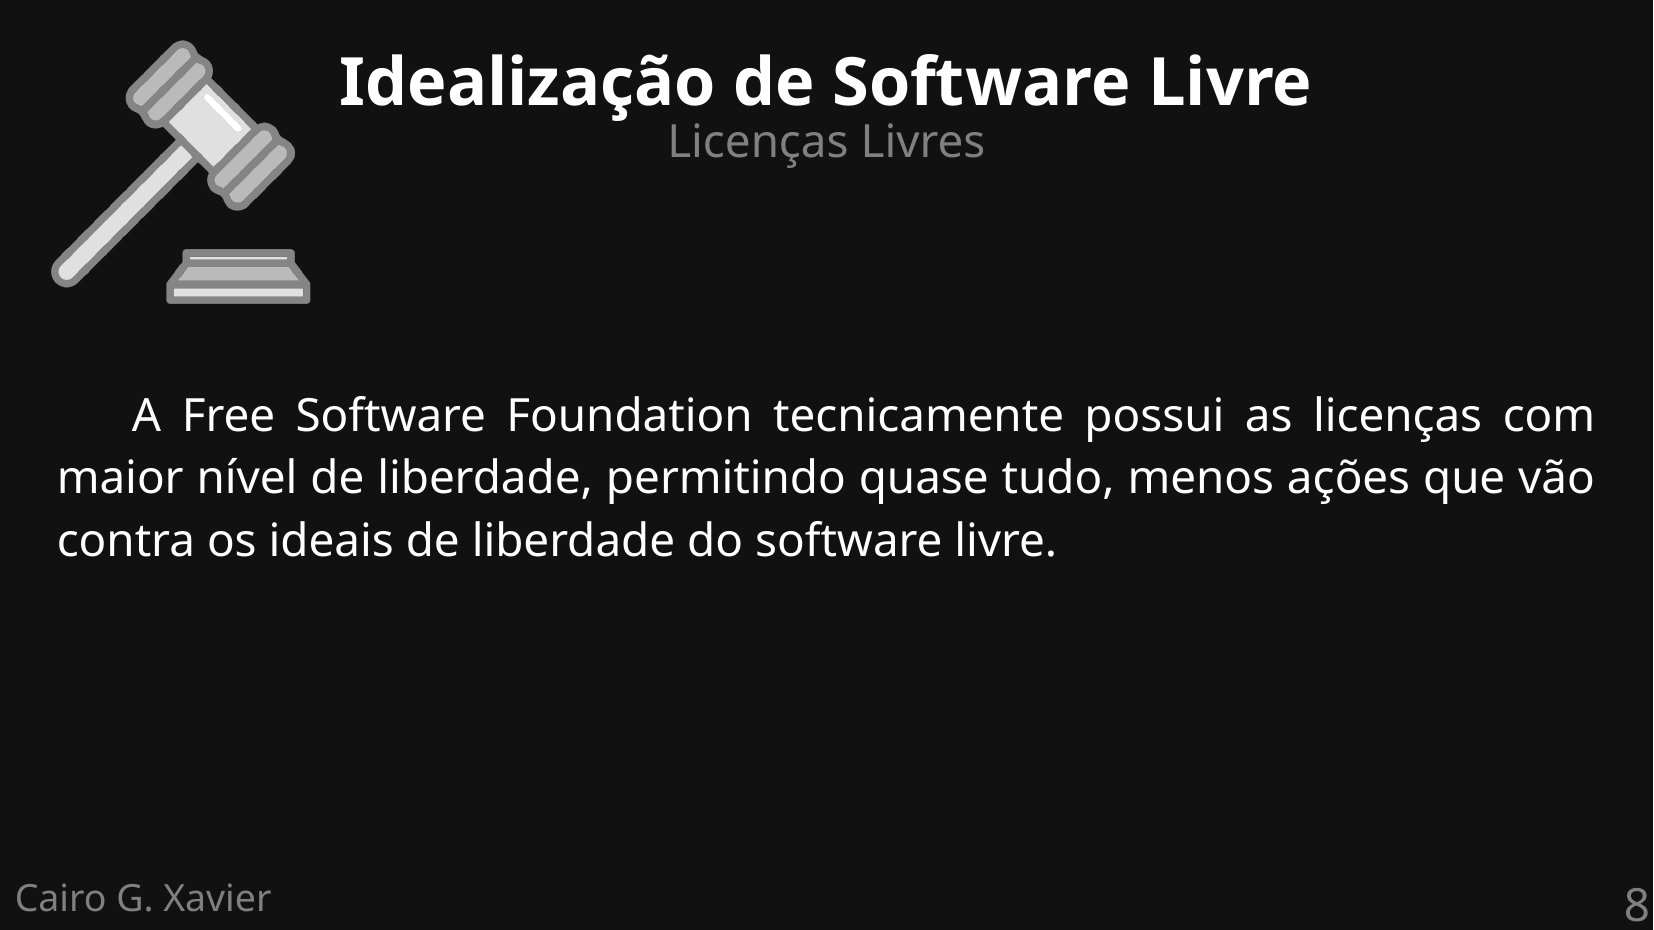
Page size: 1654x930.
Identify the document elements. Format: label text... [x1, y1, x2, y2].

text_box Idealização de Software Livre [82, 37, 1571, 97]
text_box Licenças Livres [312, 97, 1571, 182]
text_box [1425, 865, 1651, 930]
text_box Cairo G. Xavier [0, 867, 311, 930]
picture [49, 40, 312, 304]
text_box A Free Software Foundation tecnicamente possui as licenças com maior nível de liberdade, permitindo quase tudo, menos ações que vão contra os ideais de liberdade do software livre. [42, 375, 1611, 788]
